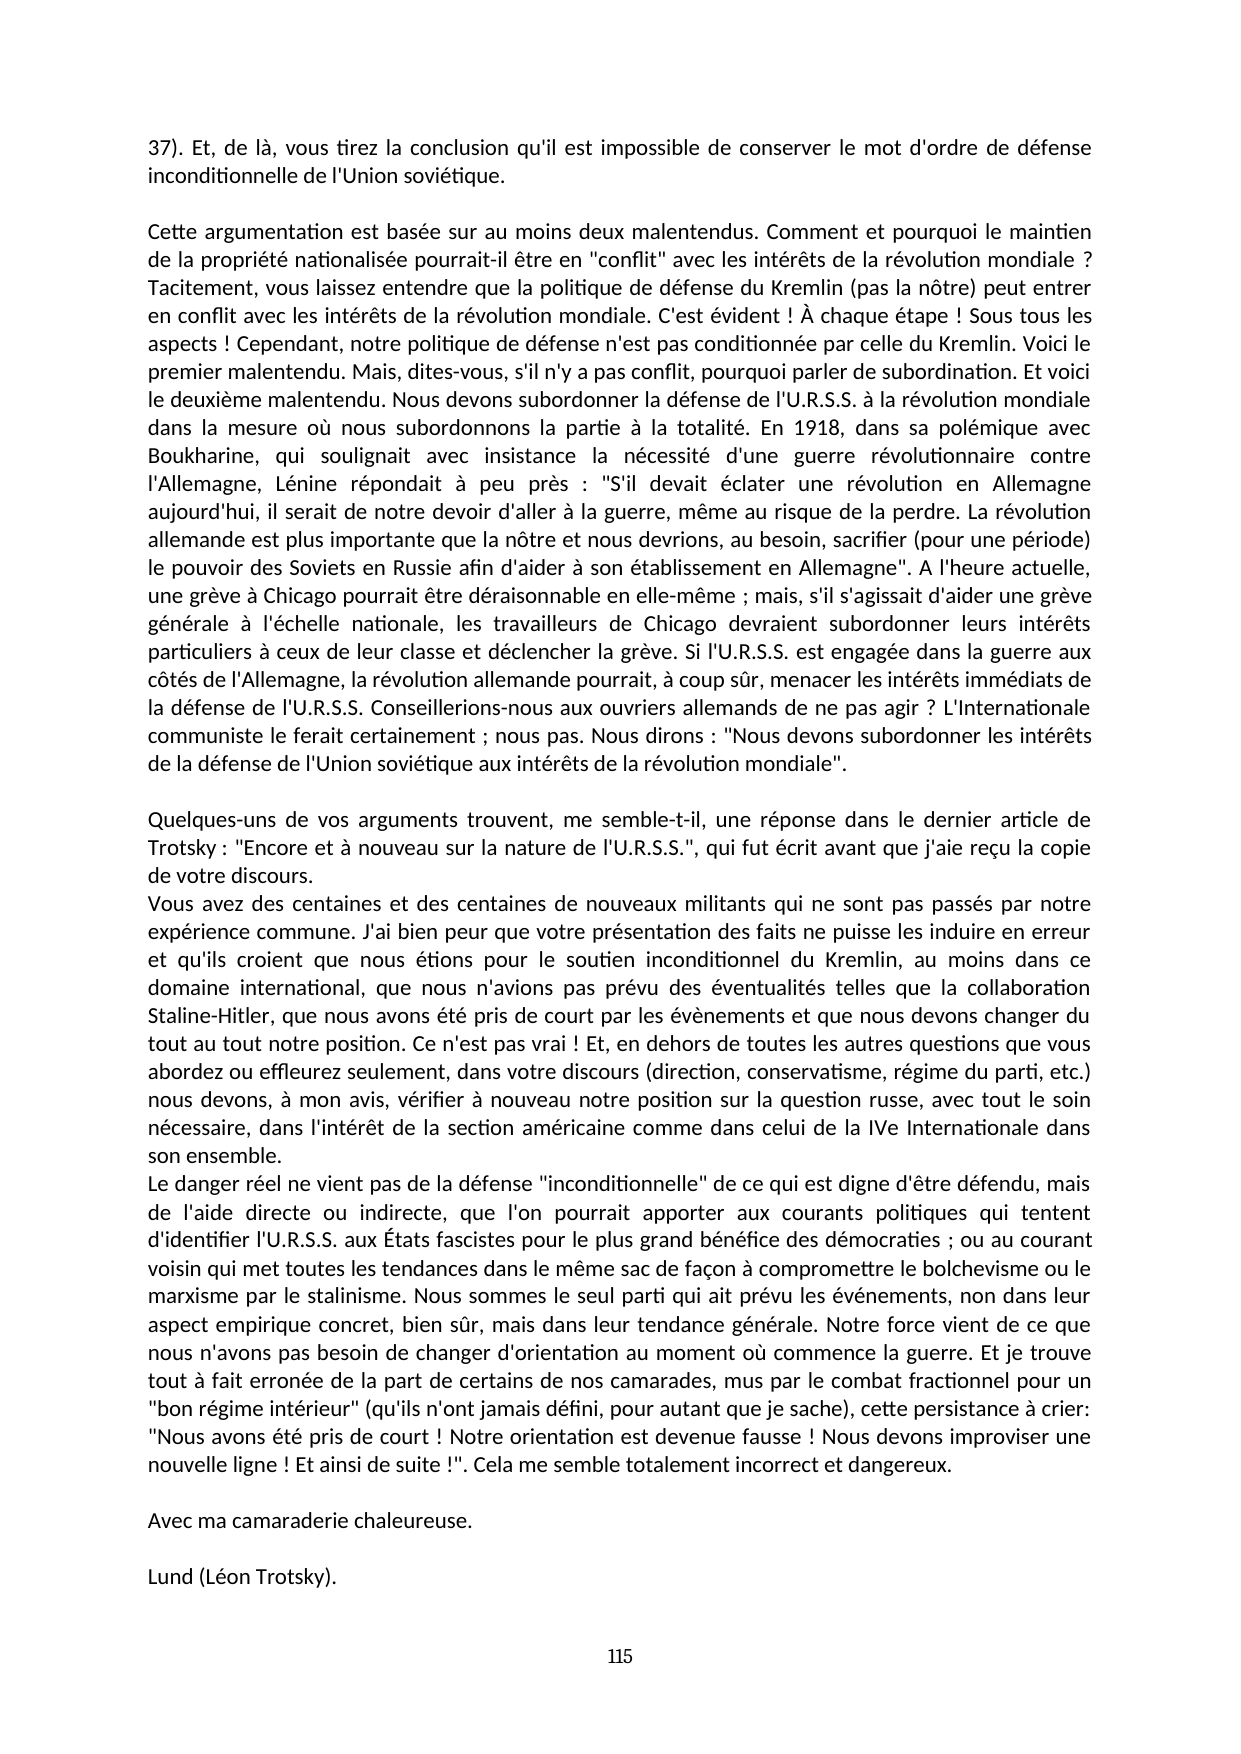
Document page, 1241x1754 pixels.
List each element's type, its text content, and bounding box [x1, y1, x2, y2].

text Le danger réel ne vient pas de la défense "inconditionnelle" de ce qui est digne d'être défendu, mais de l'aide directe ou indirecte, que l'on pourrait apporter aux courants politiques qui tentent d'identifier l'U.R.S.S. aux États fascistes pour le plus grand bénéfice des démocraties ; ou au courant voisin qui met toutes les tendances dans le même sac de façon à compromettre le bolchevisme ou le marxisme par le stalinisme. Nous sommes le seul parti qui ait prévu les événements, non dans leur aspect empirique concret, bien sûr, mais dans leur tendance générale. Notre force vient de ce que nous n'avons pas besoin de changer d'orientation au moment où commence la guerre. Et je trouve tout à fait erronée de la part de certains de nos camarades, mus par le combat fractionnel pour un "bon régime intérieur" (qu'ils n'ont jamais défini, pour autant que je sache), cette persistance à crier: "Nous avons été pris de court ! Notre orientation est devenue fausse ! Nous devons improviser une nouvelle ligne ! Et ainsi de suite !". Cela me semble totalement incorrect et dangereux. [148, 1169, 1093, 1478]
text Vous avez des centaines et des centaines de nouveaux militants qui ne sont pas passés par notre expérience commune. J'ai bien peur que votre présentation des faits ne puisse les induire en erreur et qu'ils croient que nous étions pour le soutien inconditionnel du Kremlin, au moins dans ce domaine international, que nous n'avions pas prévu des éventualités telles que la collaboration Staline-Hitler, que nous avons été pris de court par les évènements et que nous devons changer du tout au tout notre position. Ce n'est pas vrai ! Et, en dehors de toutes les autres questions que vous abordez ou effleurez seulement, dans votre discours (direction, conservatisme, régime du parti, etc.) nous devons, à mon avis, vérifier à nouveau notre position sur la question russe, avec tout le soin nécessaire, dans l'intérêt de la section américaine comme dans celui de la IVe Internationale dans son ensemble. [148, 889, 1093, 1169]
text Quelques-uns de vos arguments trouvent, me semble-t-il, une réponse dans le dernier article de Trotsky : "Encore et à nouveau sur la nature de l'U.R.S.S.", qui fut écrit avant que j'aie reçu la copie de votre discours. [148, 805, 1093, 889]
text Avec ma camaraderie chaleureuse. [148, 1506, 1093, 1534]
text Cette argumentation est basée sur au moins deux malentendus. Comment et pourquoi le maintien de la propriété nationalisée pourrait-il être en "conflit" avec les intérêts de la révolution mondiale ? Tacitement, vous laissez entendre que la politique de défense du Kremlin (pas la nôtre) peut entrer en conflit avec les intérêts de la révolution mondiale. C'est évident ! À chaque étape ! Sous tous les aspects ! Cependant, notre politique de défense n'est pas conditionnée par celle du Kremlin. Voici le premier malentendu. Mais, dites-vous, s'il n'y a pas conflit, pourquoi parler de subordination. Et voici le deuxième malentendu. Nous devons subordonner la défense de l'U.R.S.S. à la révolution mondiale dans la mesure où nous subordonnons la partie à la totalité. En 1918, dans sa polémique avec Boukharine, qui soulignait avec insistance la nécessité d'une guerre révolutionnaire contre l'Allemagne, Lénine répondait à peu près : "S'il devait éclater une révolution en Allemagne aujourd'hui, il serait de notre devoir d'aller à la guerre, même au risque de la perdre. La révolution allemande est plus importante que la nôtre et nous devrions, au besoin, sacrifier (pour une période) le pouvoir des Soviets en Russie afin d'aider à son établissement en Allemagne". A l'heure actuelle, une grève à Chicago pourrait être déraisonnable en elle-même ; mais, s'il s'agissait d'aider une grève générale à l'échelle nationale, les travailleurs de Chicago devraient subordonner leurs intérêts particuliers à ceux de leur classe et déclencher la grève. Si l'U.R.S.S. est engagée dans la guerre aux côtés de l'Allemagne, la révolution allemande pourrait, à coup sûr, menacer les intérêts immédiats de la défense de l'U.R.S.S. Conseillerions-nous aux ouvriers allemands de ne pas agir ? L'Internationale communiste le ferait certainement ; nous pas. Nous dirons : "Nous devons subordonner les intérêts de la défense de l'Union soviétique aux intérêts de la révolution mondiale". [148, 217, 1093, 777]
text 37). Et, de là, vous tirez la conclusion qu'il est impossible de conserver le mot d'ordre de défense inconditionnelle de l'Union soviétique. [148, 133, 1093, 189]
text Lund (Léon Trotsky). [148, 1562, 1093, 1590]
